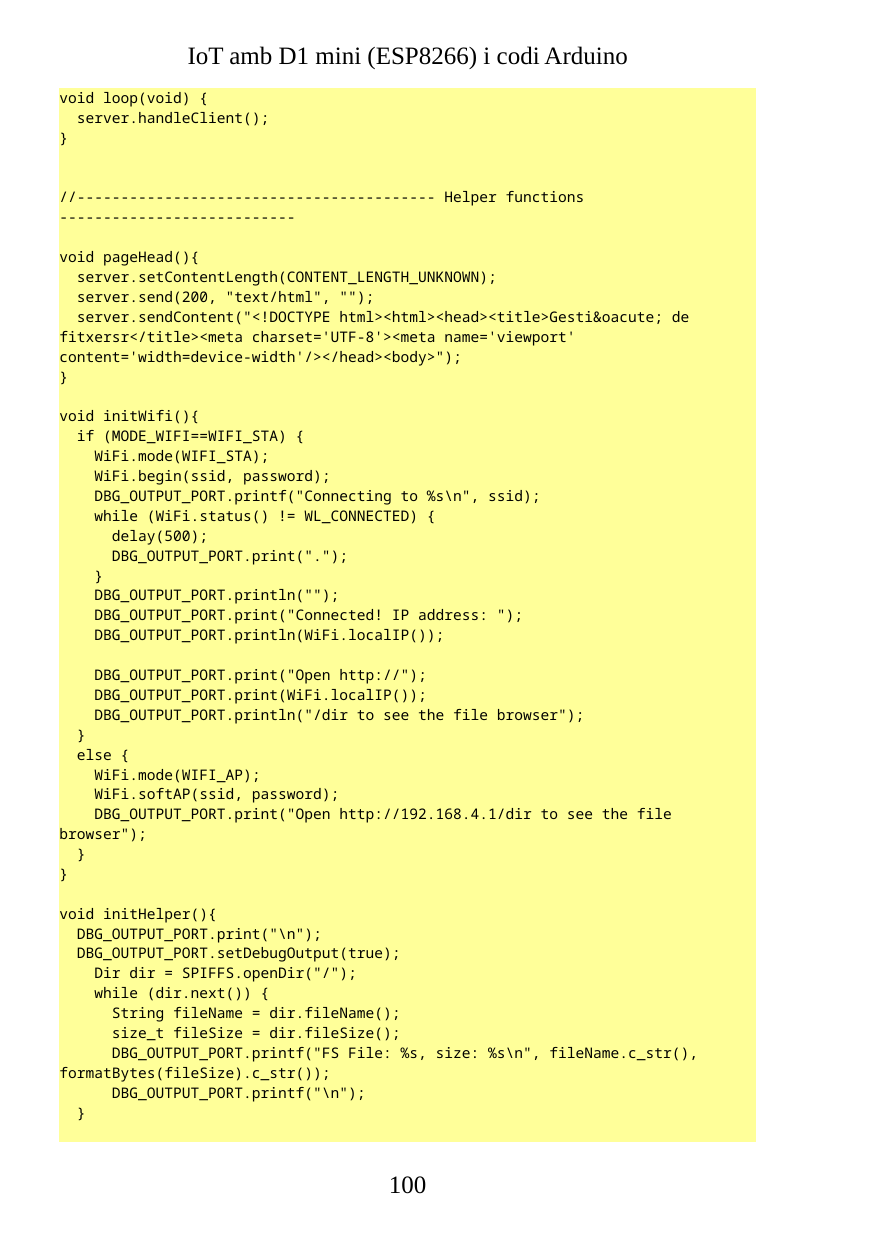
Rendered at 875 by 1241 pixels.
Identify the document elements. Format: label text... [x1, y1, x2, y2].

text WiFi.begin(ssid, password); [59, 466, 756, 486]
text } [59, 128, 756, 147]
text DBG_OUTPUT_PORT.println("/dir to see the file browser"); [59, 704, 756, 724]
text DBG_OUTPUT_PORT.print("Open http://192.168.4.1/dir to see the file browser"); [59, 804, 756, 844]
text } [59, 844, 756, 864]
text server.send(200, "text/html", ""); [59, 287, 756, 307]
text } [59, 864, 756, 884]
text void pageHead(){ [59, 247, 756, 267]
text DBG_OUTPUT_PORT.printf("FS File: %s, size: %s\n", fileName.c_str(), formatBytes(fileSize).c_str()); [59, 1043, 756, 1083]
text WiFi.mode(WIFI_AP); [59, 764, 756, 784]
text DBG_OUTPUT_PORT.printf("Connecting to %s\n", ssid); [59, 486, 756, 506]
text WiFi.softAP(ssid, password); [59, 784, 756, 804]
text } [59, 1102, 756, 1122]
text DBG_OUTPUT_PORT.println(WiFi.localIP()); [59, 625, 756, 645]
text Dir dir = SPIFFS.openDir("/"); [59, 963, 756, 983]
text while (WiFi.status() != WL_CONNECTED) { [59, 506, 756, 526]
text else { [59, 744, 756, 764]
text server.setContentLength(CONTENT_LENGTH_UNKNOWN); [59, 267, 756, 287]
text DBG_OUTPUT_PORT.println(""); [59, 585, 756, 605]
text //----------------------------------------- Helper functions --------------------------- [59, 187, 756, 227]
text size_t fileSize = dir.fileSize(); [59, 1023, 756, 1043]
text void initWifi(){ [59, 406, 756, 426]
text WiFi.mode(WIFI_STA); [59, 446, 756, 466]
text server.handleClient(); [59, 108, 756, 128]
text while (dir.next()) { [59, 983, 756, 1003]
text void loop(void) { [59, 88, 756, 108]
text DBG_OUTPUT_PORT.setDebugOutput(true); [59, 943, 756, 963]
text } [59, 724, 756, 744]
text if (MODE_WIFI==WIFI_STA) { [59, 426, 756, 446]
text server.sendContent("<!DOCTYPE html><html><head><title>Gesti&oacute; de fitxersr</title><meta charset='UTF-8'><meta name='viewport' content='width=device-width'/></head><body>"); [59, 307, 756, 366]
text DBG_OUTPUT_PORT.printf("\n"); [59, 1083, 756, 1102]
text DBG_OUTPUT_PORT.print("\n"); [59, 923, 756, 943]
text } [59, 565, 756, 585]
text DBG_OUTPUT_PORT.print("Connected! IP address: "); [59, 605, 756, 625]
text String fileName = dir.fileName(); [59, 1003, 756, 1023]
text DBG_OUTPUT_PORT.print("Open http://"); [59, 665, 756, 685]
text } [59, 366, 756, 386]
text DBG_OUTPUT_PORT.print("."); [59, 545, 756, 565]
text DBG_OUTPUT_PORT.print(WiFi.localIP()); [59, 685, 756, 704]
text delay(500); [59, 526, 756, 545]
text void initHelper(){ [59, 903, 756, 923]
